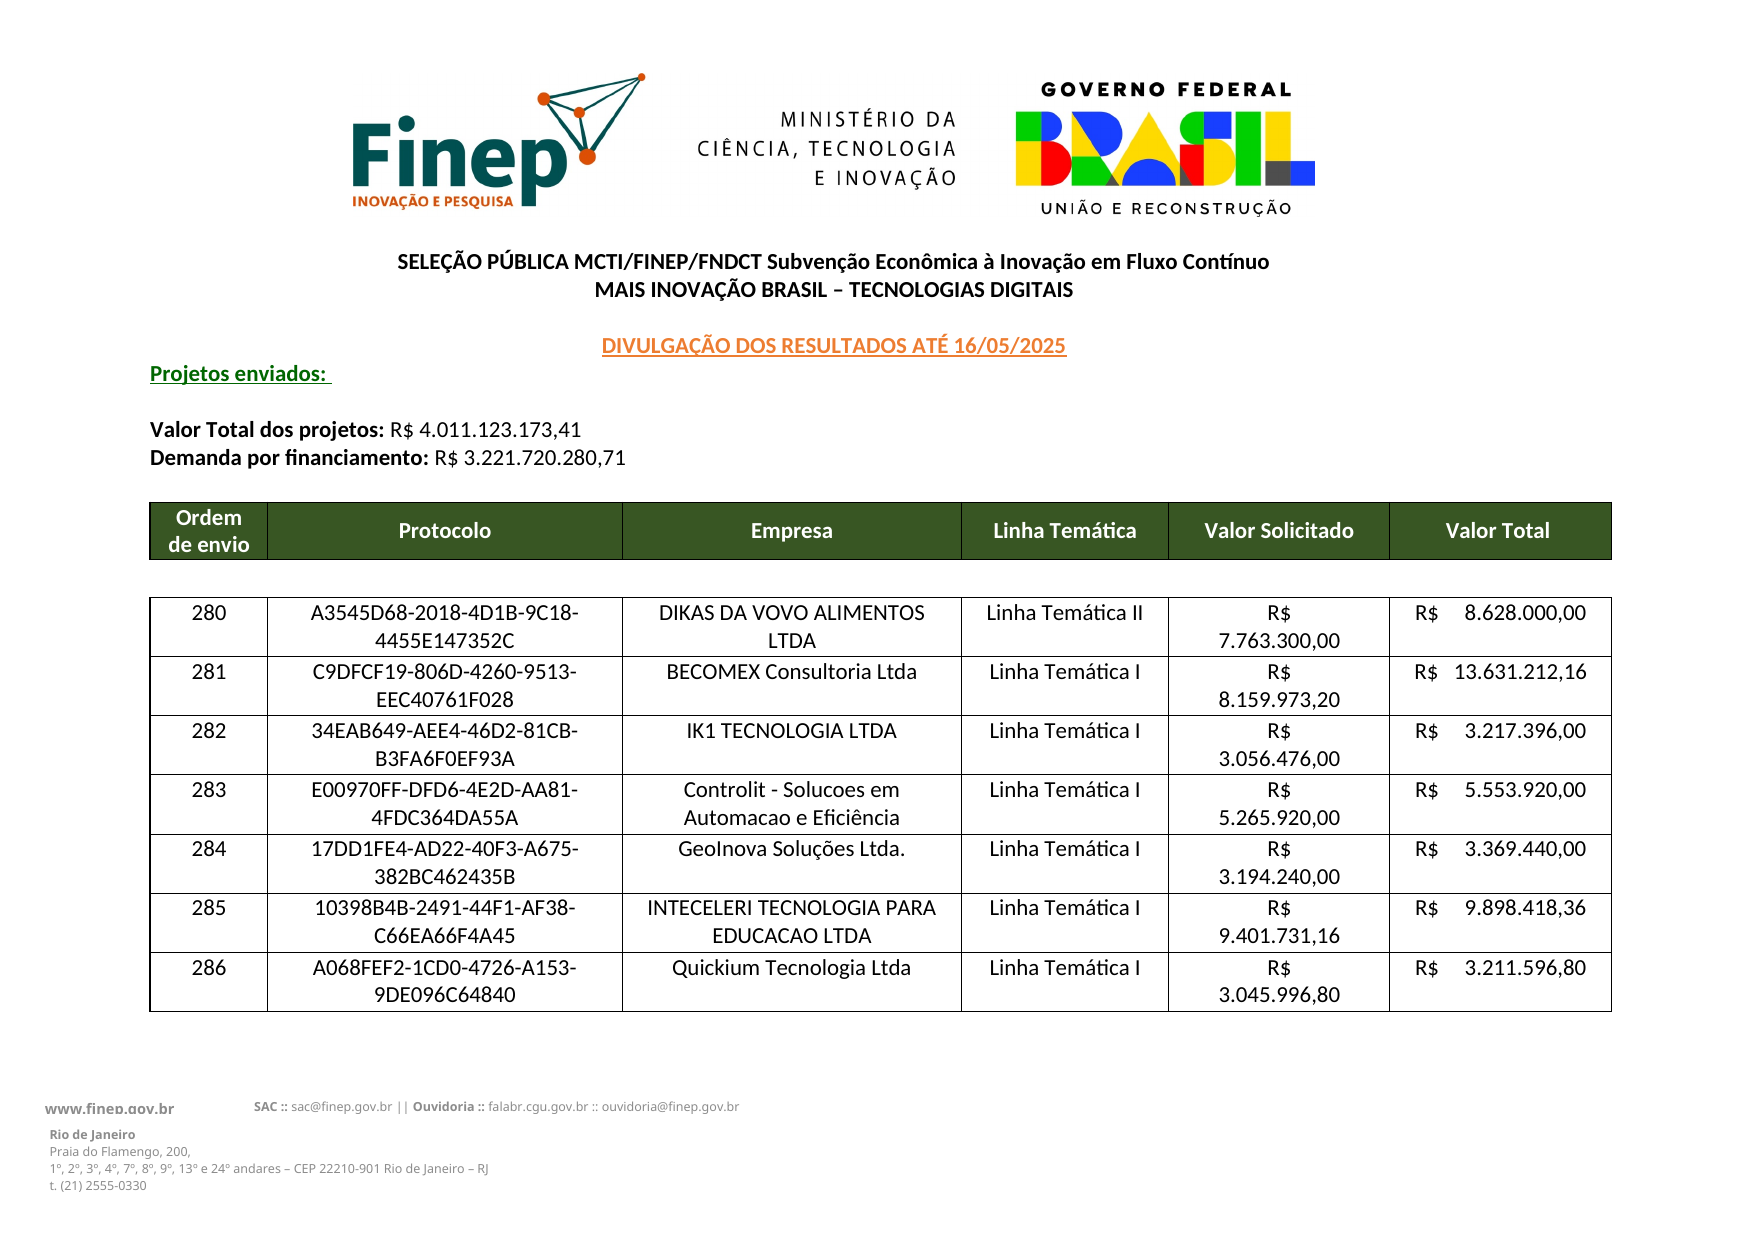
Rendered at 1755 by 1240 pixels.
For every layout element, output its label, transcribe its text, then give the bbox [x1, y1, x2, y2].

table_cell A3545D68-2018-4D1B-9C18-4455E147352C [268, 598, 622, 656]
table_cell C9DFCF19-806D-4260-9513-EEC40761F028 [268, 657, 622, 715]
table_cell 286 [151, 953, 267, 1011]
table_cell R$ 9.898.418,36 [1390, 894, 1611, 952]
table_cell 17DD1FE4-AD22-40F3-A675-382BC462435B [268, 835, 622, 892]
table_cell R$ 13.631.212,16 [1390, 657, 1611, 715]
table_cell GeoInova Soluções Ltda. [623, 835, 961, 892]
table_cell Linha Temática II [962, 598, 1168, 656]
table_cell DIKAS DA VOVO ALIMENTOS LTDA [623, 598, 961, 656]
table_cell R$ 8.159.973,20 [1169, 657, 1389, 715]
table_cell R$ 9.401.731,16 [1169, 894, 1389, 952]
table_cell Linha Temática I [962, 894, 1168, 952]
table_cell R$ 3.211.596,80 [1390, 953, 1611, 1011]
table_cell Linha Temática I [962, 835, 1168, 892]
table_cell E00970FF-DFD6-4E2D-AA81-4FDC364DA55A [268, 775, 622, 833]
table_cell 283 [151, 775, 267, 833]
table_cell R$ 3.194.240,00 [1169, 835, 1389, 892]
table_cell 285 [151, 894, 267, 952]
table_cell Quickium Tecnologia Ltda [623, 953, 961, 1011]
table_cell 282 [151, 716, 267, 774]
table_cell INTECELERI TECNOLOGIA PARA EDUCACAO LTDA [623, 894, 961, 952]
table_cell Linha Temática I [962, 716, 1168, 774]
table_cell Controlit - Solucoes em Automacao e Eficiência [623, 775, 961, 833]
table_cell Linha Temática I [962, 657, 1168, 715]
table_cell 280 [151, 598, 267, 656]
table_cell BECOMEX Consultoria Ltda [623, 657, 961, 715]
table_cell 34EAB649-AEE4-46D2-81CB-B3FA6F0EF93A [268, 716, 622, 774]
table_cell A068FEF2-1CD0-4726-A153-9DE096C64840 [268, 953, 622, 1011]
table_cell R$ 8.628.000,00 [1390, 598, 1611, 656]
table_cell Linha Temática I [962, 953, 1168, 1011]
table_cell R$ 3.045.996,80 [1169, 953, 1389, 1011]
table_cell 284 [151, 835, 267, 892]
table_cell R$ 5.553.920,00 [1390, 775, 1611, 833]
table_cell R$ 5.265.920,00 [1169, 775, 1389, 833]
table_cell Linha Temática I [962, 775, 1168, 833]
table_cell R$ 3.056.476,00 [1169, 716, 1389, 774]
table_cell R$ 3.369.440,00 [1390, 835, 1611, 892]
table_cell IK1 TECNOLOGIA LTDA [623, 716, 961, 774]
table_cell 10398B4B-2491-44F1-AF38-C66EA66F4A45 [268, 894, 622, 952]
table_cell 281 [151, 657, 267, 715]
table_cell R$ 7.763.300,00 [1169, 598, 1389, 656]
table_cell R$ 3.217.396,00 [1390, 716, 1611, 774]
